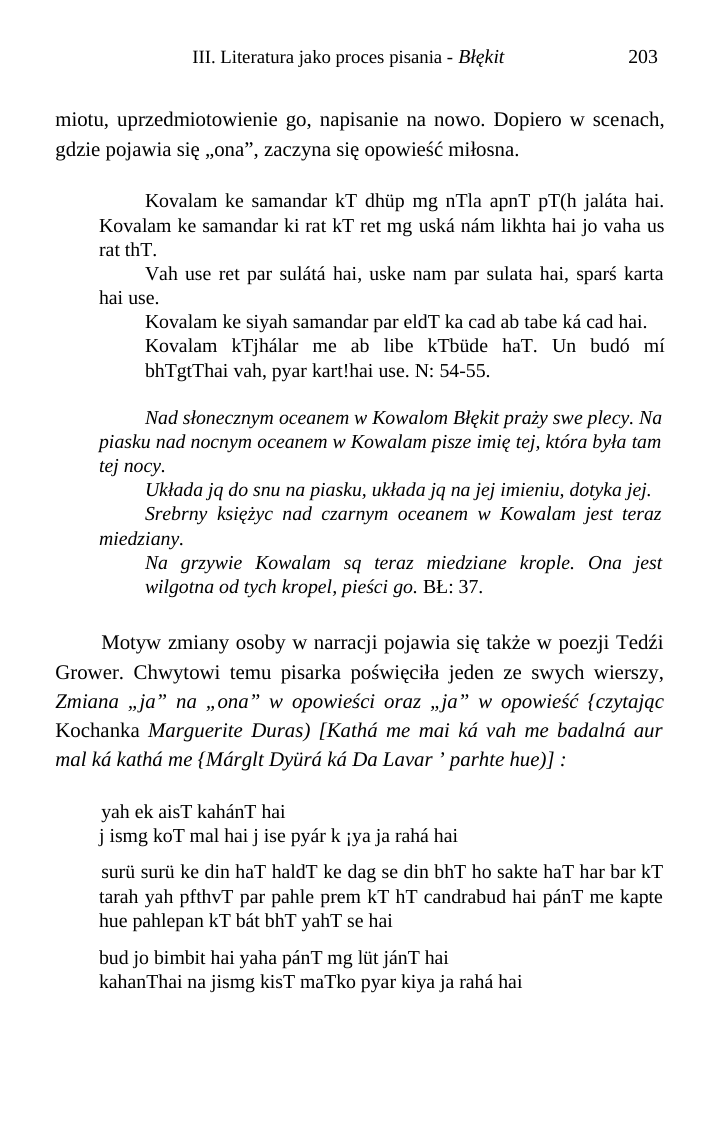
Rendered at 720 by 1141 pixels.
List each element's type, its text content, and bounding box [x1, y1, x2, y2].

text Kovalam ke samandar kT dhüp mg nTla apnT pT(h jaláta hai. Kovalam ke samandar ki rat kT ret mg uská nám likhta hai jo vaha us rat thT. [99, 189, 664, 261]
text 203 [628, 45, 662, 68]
text surü surü ke din haT haldT ke dag se din bhT ho sakte haT har bar kT tarah yah pfthvT par pahle prem kT hT candrabud hai pánT me kapte hue pahlepan kT bát bhT yahT se hai [99, 860, 664, 932]
text kahanThai na jismg kisT maTko pyar kiya ja rahá hai [55, 970, 664, 993]
text bud jo bimbit hai yaha pánT mg lüt jánT hai [55, 946, 664, 969]
text j ismg koT mal hai j ise pyár k ¡ya ja rahá hai [55, 824, 664, 847]
text III. Literatura jako proces pisania - Błękit [192, 45, 528, 68]
text Vah use ret par sulátá hai, uske nam par sulata hai, sparś karta hai use. [99, 262, 664, 309]
text Na grzywie Kowalam sq teraz miedziane krople. Ona jest wilgotna od tych kropel, pieści go. BŁ: 37. [145, 551, 664, 598]
text Kovalam ke siyah samandar par eldT ka cad ab tabe ká cad hai. [99, 310, 664, 333]
text Nad słonecznym oceanem w Kowalom Błękit praży swe plecy. Na piasku nad nocnym oceanem w Kowalam pisze imię tej, która była tam tej nocy. [99, 406, 664, 477]
text miotu, uprzedmiotowienie go, napisanie na nowo. Dopiero w sce­nach, gdzie pojawia się „ona”, zaczyna się opowieść miłosna. [55, 107, 664, 161]
text Kovalam kTjhálar me ab libe kTbüde haT. Un budó mí bhTgtThai vah, pyar kart!hai use. N: 54-55. [145, 334, 664, 381]
text Srebrny księżyc nad czarnym oceanem w Kowalam jest teraz miedziany. [99, 502, 664, 549]
text Motyw zmiany osoby w narracji pojawia się także w poezji Tedźi Grower. Chwytowi temu pisarka poświęciła jeden ze swych wierszy, Zmiana „ja” na „ona” w opowieści oraz „ja” w opowieść {czytając Kochanka Marguerite Duras) [Kathá me mai ká vah me badalná aur mal ká kathá me {Márglt Dyürá ká Da Lavar ’ parhte hue)] : [55, 630, 664, 771]
text Układa jq do snu na piasku, układa jq na jej imieniu, dotyka jej. [99, 478, 664, 501]
text yah ek aisT kahánT hai [55, 799, 664, 822]
